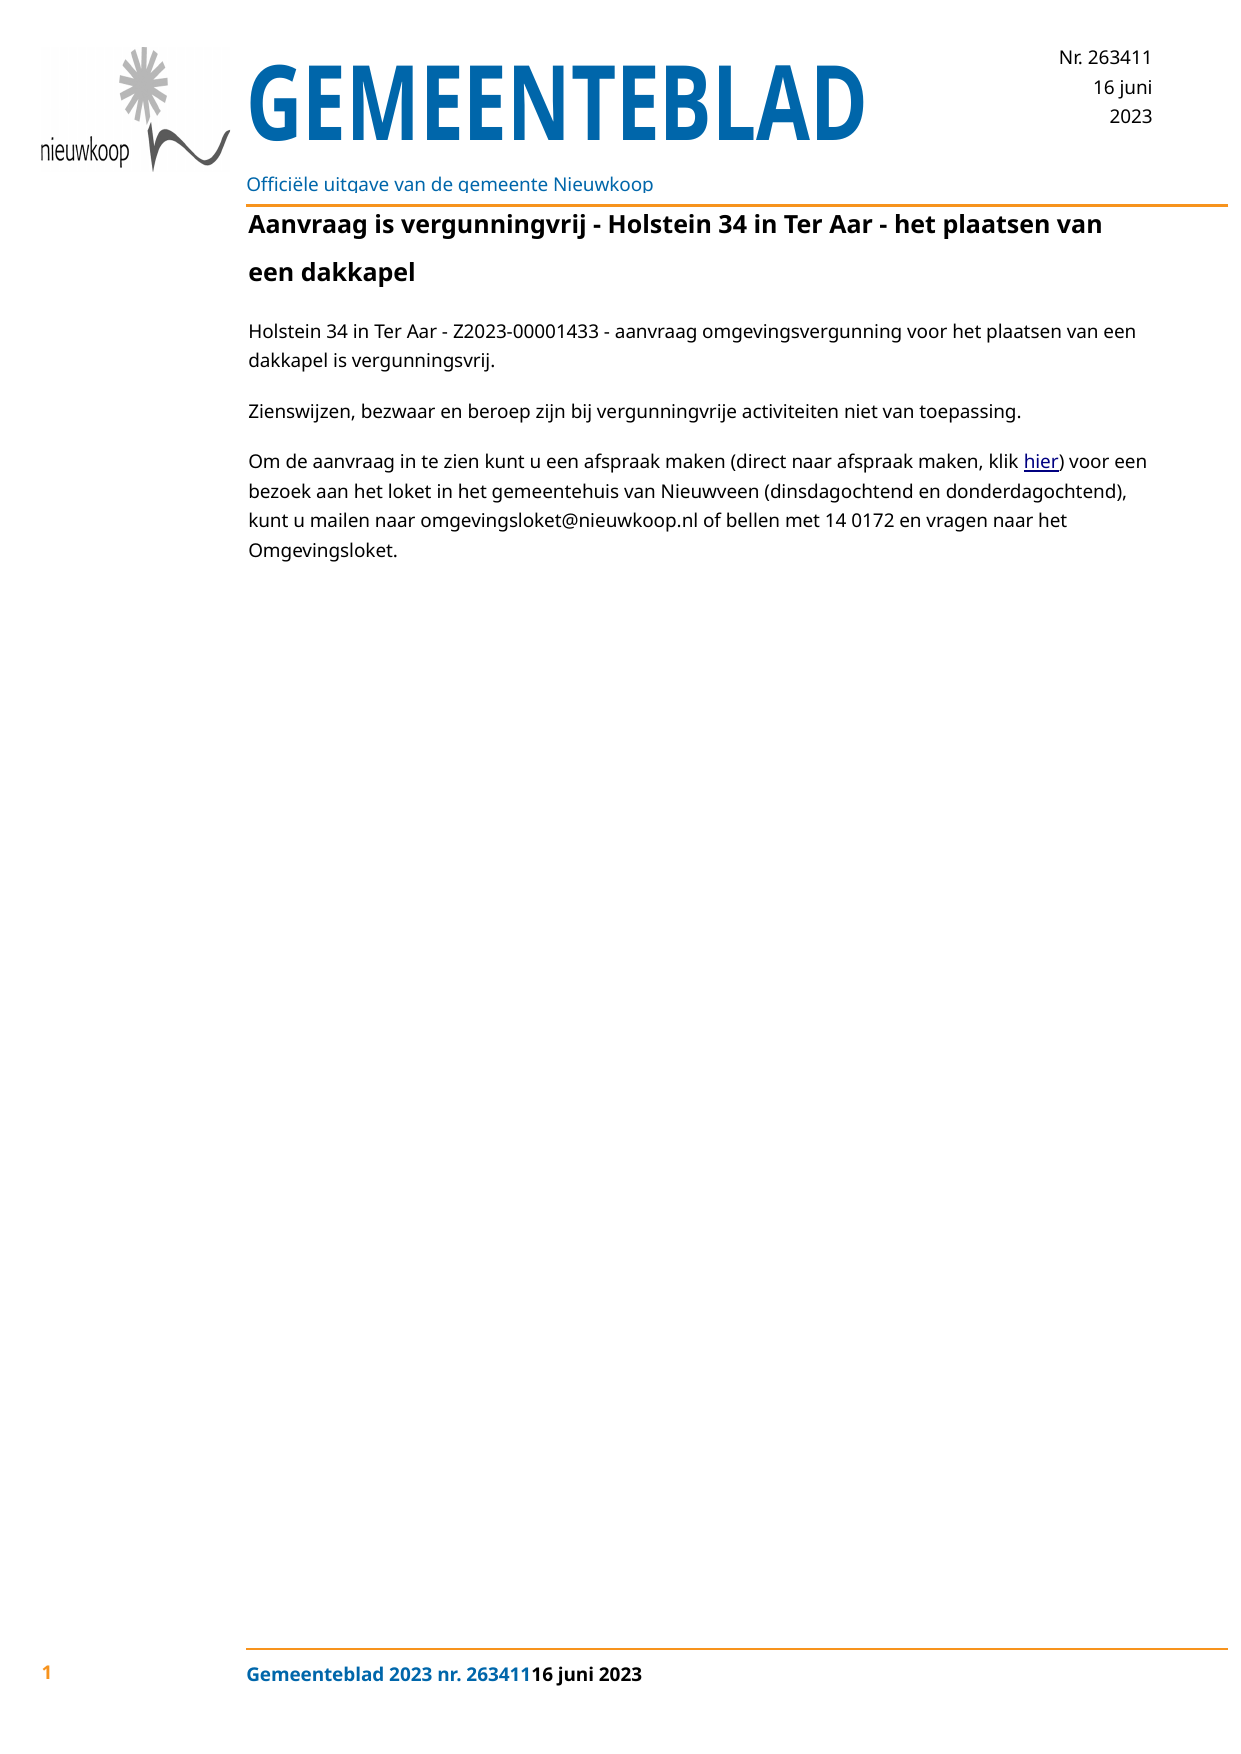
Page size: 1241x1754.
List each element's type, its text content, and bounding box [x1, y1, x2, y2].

picture [41, 47, 231, 172]
text Aanvraag is vergunningvrij - Holstein 34 in Ter Aar - het plaatsen van een dakkapel [248, 207, 1152, 288]
text Zienswijzen, bezwaar en beroep zijn bij vergunningvrije activiteiten niet van toepassing. [248, 398, 1152, 424]
text Holstein 34 in Ter Aar - Z2023-00001433 - aanvraag omgevingsvergunning voor het plaatsen van een dakkapel is vergunningsvrij. [248, 318, 1152, 373]
text Om de aanvraag in te zien kunt u een afspraak maken (direct naar afspraak maken, klik hier) voor een bezoek aan het loket in het gemeentehuis van Nieuwveen (dinsdagochtend en donderdagochtend), kunt u mailen naar omgevingsloket@nieuwkoop.nl of bellen met 14 0172 en vragen naar het Omgevingsloket. [248, 448, 1152, 563]
